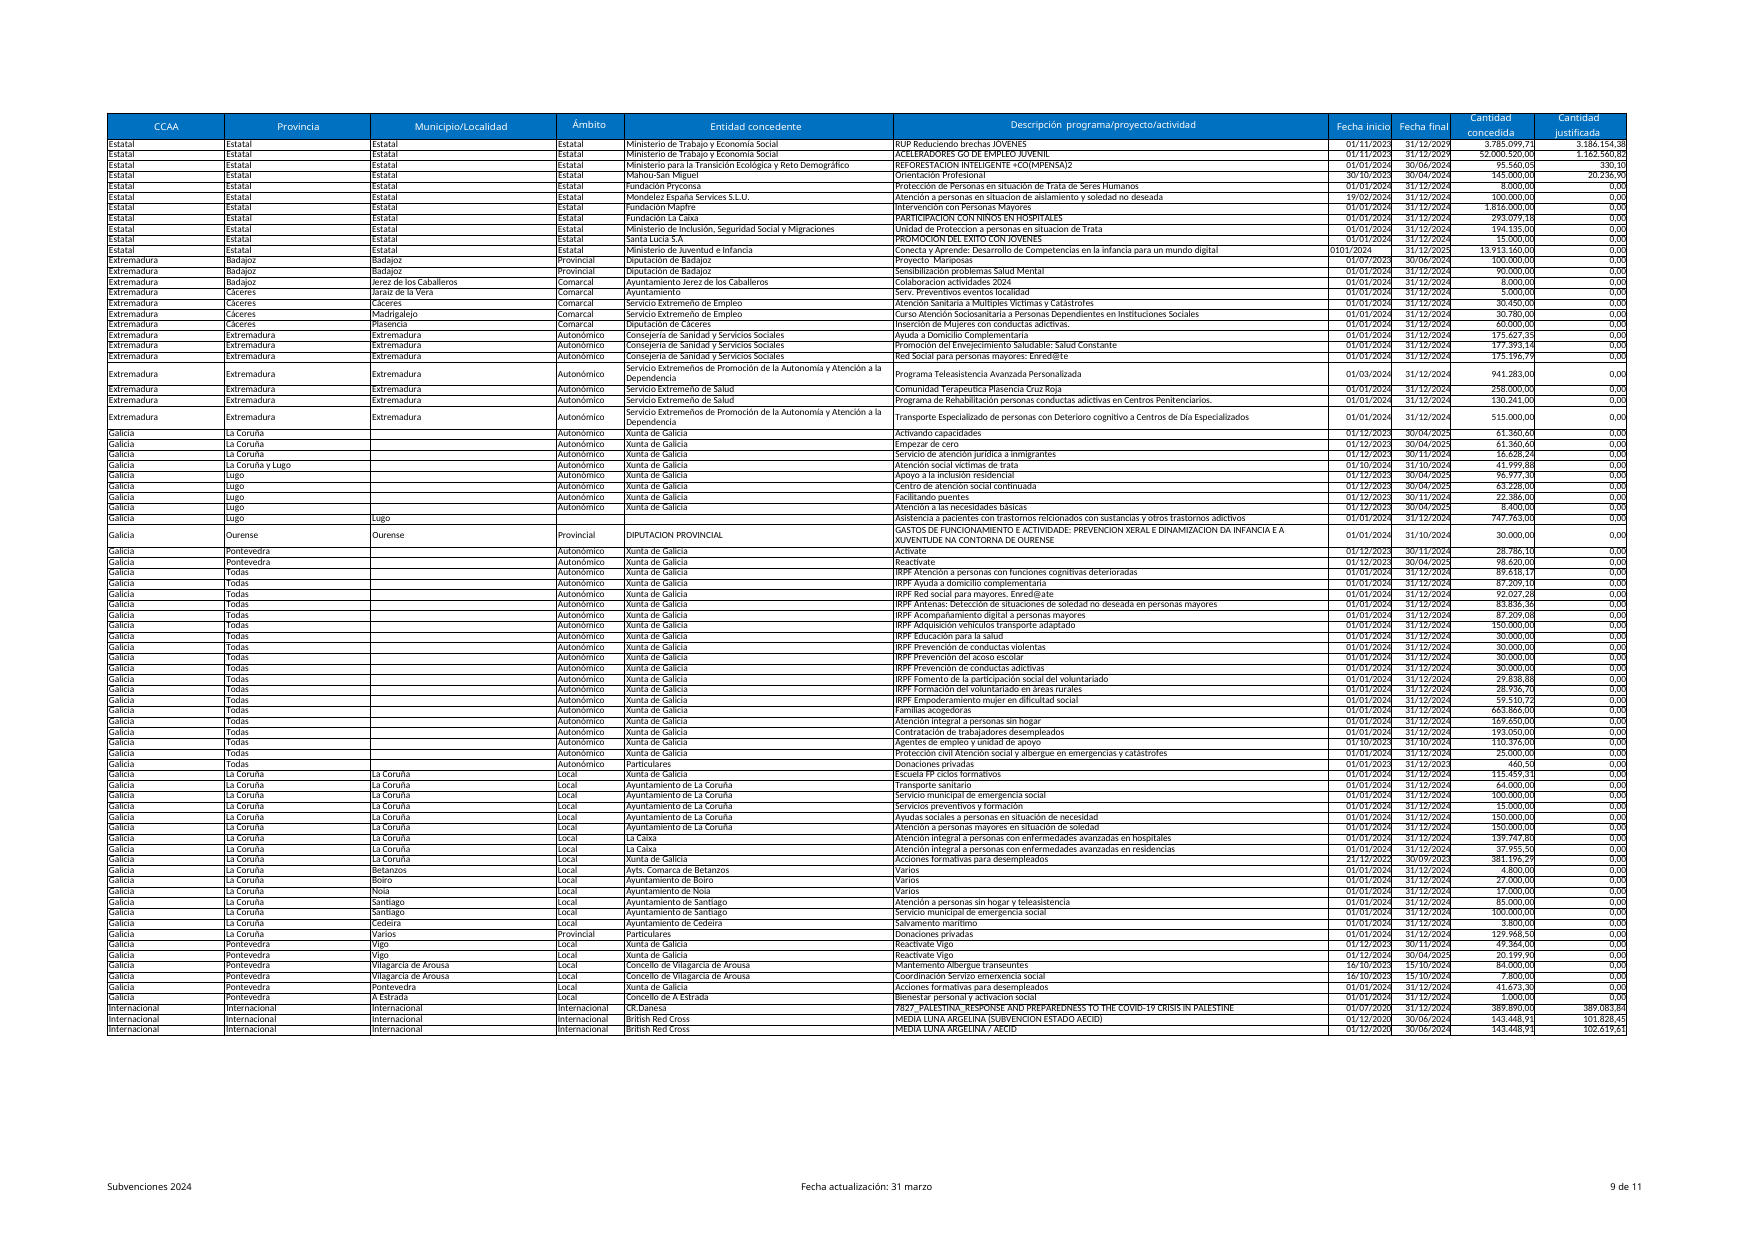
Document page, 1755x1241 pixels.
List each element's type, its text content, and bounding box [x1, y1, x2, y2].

table_cell Serv. Preventivos eventos localidad [894, 289, 1328, 298]
table_cell Estatal [225, 193, 370, 203]
table_cell 01/01/2024 [1329, 835, 1391, 844]
table_cell Internacional [371, 1005, 556, 1014]
table_cell Cáceres [225, 300, 370, 309]
table_cell Todas [225, 580, 370, 589]
table_cell 31/12/2024 [1392, 268, 1450, 277]
table_cell Local [557, 803, 624, 812]
table_cell Badajoz [371, 257, 556, 267]
table_cell Fundación Mapfre [625, 204, 893, 213]
table_cell 16/10/2023 [1329, 962, 1391, 972]
table_cell Provincial [557, 525, 624, 547]
table_cell 115.459,31 [1451, 771, 1534, 780]
table_cell Autonómico [557, 675, 624, 685]
table_cell Extremadura [108, 363, 224, 385]
table_cell 20.199,90 [1451, 951, 1534, 961]
table_cell Todas [225, 686, 370, 695]
table_cell Local [557, 835, 624, 844]
table_cell [557, 515, 624, 524]
table_header Entidad concedente [625, 114, 893, 139]
table_cell Galicia [108, 760, 224, 770]
table_cell Xunta de Galicia [625, 590, 893, 600]
table_cell 01/01/2024 [1329, 633, 1391, 642]
table_cell 15/10/2024 [1392, 973, 1450, 982]
table_cell Autonómico [557, 728, 624, 738]
table_cell Estatal [108, 246, 224, 256]
table_cell 30/06/2024 [1392, 1015, 1450, 1025]
table_cell 31/12/2024 [1392, 204, 1450, 213]
table_cell [371, 493, 556, 503]
table_cell Todas [225, 654, 370, 663]
table_cell 30.000,00 [1451, 665, 1534, 674]
table_cell 01/12/2023 [1329, 504, 1391, 513]
table_cell 389.083,84 [1535, 1005, 1626, 1014]
table_cell 7827_PALESTINA_RESPONSE AND PREPAREDNESS TO THE COVID-19 CRISIS IN PALESTINE [894, 1005, 1328, 1014]
table_cell 143.448,91 [1451, 1015, 1534, 1025]
table_cell Galicia [108, 898, 224, 908]
table_cell 31/12/2024 [1392, 665, 1450, 674]
table_cell Provincial [557, 257, 624, 267]
table_cell Todas [225, 665, 370, 674]
table_cell Galicia [108, 781, 224, 791]
table_cell 31/12/2024 [1392, 771, 1450, 780]
table_cell Extremadura [225, 363, 370, 385]
table_cell Xunta de Galicia [625, 601, 893, 610]
table_cell Xunta de Galicia [625, 696, 893, 706]
table_cell IRPF Empoderamiento mujer en dificultad social [894, 696, 1328, 706]
table_cell Estatal [557, 140, 624, 150]
table_cell 139.747,80 [1451, 835, 1534, 844]
table_cell 8.000,00 [1451, 278, 1534, 288]
table_cell Galicia [108, 686, 224, 695]
table_cell 01/01/2024 [1329, 866, 1391, 876]
table_cell La Coruña [225, 909, 370, 918]
table_cell 01/01/2024 [1329, 813, 1391, 823]
table_cell Xunta de Galicia [625, 622, 893, 632]
table_cell La Coruña [225, 856, 370, 865]
table_cell Extremadura [108, 353, 224, 362]
table_cell Todas [225, 675, 370, 685]
table_cell Atención a personas sin hogar y teleasistencia [894, 898, 1328, 908]
table_header Fecha final [1392, 114, 1450, 139]
table_cell 31/12/2024 [1392, 707, 1450, 717]
table_cell 30/11/2024 [1392, 493, 1450, 503]
table_cell Autonómico [557, 622, 624, 632]
table_cell Mondelez España Services S.L.U. [625, 193, 893, 203]
table_cell Galicia [108, 622, 224, 632]
table_cell 31/12/2024 [1392, 1005, 1450, 1014]
table_cell Ayuntamiento de La Coruña [625, 803, 893, 812]
table_cell Pontevedra [225, 548, 370, 557]
table_cell Comarcal [557, 300, 624, 309]
table_cell 29.838,88 [1451, 675, 1534, 685]
table_cell 31/12/2024 [1392, 643, 1450, 653]
table_cell 41.673,30 [1451, 983, 1534, 993]
table_cell Estatal [371, 140, 556, 150]
table_cell Local [557, 962, 624, 972]
table_cell Galicia [108, 696, 224, 706]
table_cell Ayuntamiento de Boiro [625, 877, 893, 887]
table_cell 0,00 [1535, 909, 1626, 918]
table_cell Autonómico [557, 548, 624, 557]
table_cell 31/10/2024 [1392, 525, 1450, 547]
table_cell [371, 718, 556, 727]
table_cell Cáceres [371, 300, 556, 309]
table_cell 01/12/2020 [1329, 1015, 1391, 1025]
table_cell 0,00 [1535, 866, 1626, 876]
table_cell Galicia [108, 515, 224, 524]
table_cell 31/12/2024 [1392, 278, 1450, 288]
table_cell 0,00 [1535, 973, 1626, 982]
table_cell Estatal [225, 215, 370, 224]
table_cell 31/12/2024 [1392, 225, 1450, 235]
table_cell 0,00 [1535, 204, 1626, 213]
table_cell 460,50 [1451, 760, 1534, 770]
table_cell Badajoz [225, 278, 370, 288]
table_cell 84.000,00 [1451, 962, 1534, 972]
table_cell Estatal [108, 215, 224, 224]
table_cell Autonómico [557, 569, 624, 578]
table_cell Galicia [108, 888, 224, 897]
table_cell 3.800,00 [1451, 920, 1534, 929]
table_cell 20.236,90 [1535, 172, 1626, 182]
table_cell 01/01/2024 [1329, 792, 1391, 802]
table_cell 0,00 [1535, 930, 1626, 940]
table_cell Internacional [108, 1026, 224, 1035]
table_cell 61.360,60 [1451, 430, 1534, 439]
table_cell 293.079,18 [1451, 215, 1534, 224]
table_cell 0,00 [1535, 941, 1626, 950]
table_cell Servicio Extremeño de Salud [625, 396, 893, 406]
table_cell Badajoz [371, 268, 556, 277]
table_cell Ourense [225, 525, 370, 547]
table_cell 30/06/2024 [1392, 1026, 1450, 1035]
table_cell 01/01/2024 [1329, 718, 1391, 727]
table_cell Coordinación Servizo emerxencia social [894, 973, 1328, 982]
table_cell 31/12/2024 [1392, 601, 1450, 610]
table_cell 31/12/2025 [1392, 246, 1450, 256]
table_cell 01/01/2024 [1329, 909, 1391, 918]
table_cell 31/12/2024 [1392, 331, 1450, 341]
table_cell 0,00 [1535, 548, 1626, 557]
table_cell 0,00 [1535, 440, 1626, 450]
table_cell 0,00 [1535, 300, 1626, 309]
table_cell Ayuntamiento [625, 289, 893, 298]
table_cell 0,00 [1535, 983, 1626, 993]
table_cell 31/12/2024 [1392, 386, 1450, 395]
table_cell 31/12/2024 [1392, 866, 1450, 876]
table_cell Jerez de los Caballeros [371, 278, 556, 288]
table_cell British Red Cross [625, 1015, 893, 1025]
table_cell Estatal [557, 161, 624, 171]
table_cell Todas [225, 611, 370, 621]
table_cell Agentes de empleo y unidad de apoyo [894, 739, 1328, 748]
table_cell RUP Reduciendo brechas JÓVENES [894, 140, 1328, 150]
table_cell 30/04/2025 [1392, 951, 1450, 961]
table_cell Galicia [108, 941, 224, 950]
table_cell [371, 622, 556, 632]
table_cell Transporte sanitario [894, 781, 1328, 791]
table_cell Xunta de Galicia [625, 643, 893, 653]
table_cell 100.000,00 [1451, 909, 1534, 918]
table_cell Galicia [108, 569, 224, 578]
table_cell 13.913.160,00 [1451, 246, 1534, 256]
table_cell Pontevedra [225, 558, 370, 568]
table_cell Comunidad Terapeutica Plasencia Cruz Roja [894, 386, 1328, 395]
table_cell Estatal [371, 183, 556, 192]
table_cell 0,00 [1535, 835, 1626, 844]
table_cell Estatal [108, 151, 224, 160]
table_cell Xunta de Galicia [625, 856, 893, 865]
table_cell Autonómico [557, 750, 624, 759]
table_cell [371, 750, 556, 759]
table_cell 0,00 [1535, 792, 1626, 802]
table_cell 01/01/2024 [1329, 215, 1391, 224]
table_cell 01/01/2024 [1329, 888, 1391, 897]
table_cell Xunta de Galicia [625, 675, 893, 685]
table_cell 64.000,00 [1451, 781, 1534, 791]
table_cell IRPF Antenas: Detección de situaciones de soledad no deseada en personas mayores [894, 601, 1328, 610]
table_cell 0,00 [1535, 707, 1626, 717]
table_cell Extremadura [108, 300, 224, 309]
table_cell Galicia [108, 590, 224, 600]
table_cell Xunta de Galicia [625, 472, 893, 482]
table_cell Extremadura [371, 331, 556, 341]
table_cell IRPF Fomento de la participación social del voluntariado [894, 675, 1328, 685]
table_cell Apoyo a la inclusión residencial [894, 472, 1328, 482]
table_cell 145.000,00 [1451, 172, 1534, 182]
table_cell [371, 483, 556, 492]
table_cell Servicio municipal de emergencia social [894, 792, 1328, 802]
table_cell Donaciones privadas [894, 930, 1328, 940]
table_cell 31/12/2024 [1392, 909, 1450, 918]
table_cell Estatal [371, 161, 556, 171]
table_cell 31/12/2024 [1392, 994, 1450, 1003]
table_cell Galicia [108, 493, 224, 503]
table_cell Transporte Especializado de personas con Deterioro cognitivo a Centros de Día Especializados [894, 407, 1328, 428]
table_cell Estatal [225, 140, 370, 150]
table_cell Protección de Personas en situación de Trata de Seres Humanos [894, 183, 1328, 192]
table_cell 0,00 [1535, 622, 1626, 632]
table_cell 01/01/2024 [1329, 236, 1391, 245]
table_cell 0,00 [1535, 353, 1626, 362]
table_cell Lugo [225, 483, 370, 492]
table_cell 101.828,45 [1535, 1015, 1626, 1025]
table_cell 01/01/2024 [1329, 225, 1391, 235]
table_cell Servicio de atención jurídica a inmigrantes [894, 451, 1328, 460]
table_cell Estatal [108, 140, 224, 150]
table_cell 01/01/2024 [1329, 994, 1391, 1003]
table_cell 175.627,35 [1451, 331, 1534, 341]
table_cell 0,00 [1535, 962, 1626, 972]
table_cell 01/07/2023 [1329, 257, 1391, 267]
table_cell 0,00 [1535, 877, 1626, 887]
table_cell 25.000,00 [1451, 750, 1534, 759]
table_cell 0,00 [1535, 321, 1626, 330]
table_cell 31/12/2024 [1392, 310, 1450, 320]
table_cell DIPUTACION PROVINCIAL [625, 525, 893, 547]
table_cell 30/11/2024 [1392, 451, 1450, 460]
table_cell La Coruña [225, 824, 370, 833]
table_cell Estatal [225, 225, 370, 235]
table_cell Servicio Extremeño de Empleo [625, 300, 893, 309]
table_cell A Estrada [371, 994, 556, 1003]
table_cell [371, 504, 556, 513]
table_cell 0,00 [1535, 289, 1626, 298]
table_cell La Coruña [225, 920, 370, 929]
table_cell 01/12/2023 [1329, 440, 1391, 450]
table_cell 01/01/2024 [1329, 353, 1391, 362]
table_cell Pontevedra [225, 951, 370, 961]
table_cell Todas [225, 750, 370, 759]
table_cell 01/10/2024 [1329, 461, 1391, 471]
table_cell 0,00 [1535, 580, 1626, 589]
table_cell 0,00 [1535, 718, 1626, 727]
table_cell 0,00 [1535, 407, 1626, 428]
table_cell Vigo [371, 941, 556, 950]
table_cell 0,00 [1535, 225, 1626, 235]
table_cell 31/12/2024 [1392, 750, 1450, 759]
table_cell Galicia [108, 803, 224, 812]
table_cell Internacional [108, 1005, 224, 1014]
table_cell Cáceres [225, 321, 370, 330]
table_cell 01/12/2023 [1329, 941, 1391, 950]
table_cell 31/12/2024 [1392, 920, 1450, 929]
table_cell 21/12/2022 [1329, 856, 1391, 865]
table_cell 7.800,00 [1451, 973, 1534, 982]
table_cell [371, 675, 556, 685]
table_cell Acciones formativas para desempleados [894, 856, 1328, 865]
table_cell 0,00 [1535, 654, 1626, 663]
table_cell 30/04/2025 [1392, 440, 1450, 450]
table_cell 0,00 [1535, 813, 1626, 823]
table_cell 31/12/2024 [1392, 193, 1450, 203]
table_cell 01/12/2023 [1329, 558, 1391, 568]
table_cell Autonómico [557, 590, 624, 600]
table_cell 01/01/2024 [1329, 920, 1391, 929]
table_cell 31/12/2024 [1392, 407, 1450, 428]
table_cell 37.955,50 [1451, 845, 1534, 855]
table_cell Estatal [557, 236, 624, 245]
table_cell 61.360,60 [1451, 440, 1534, 450]
table_cell Ayuntamiento de La Coruña [625, 824, 893, 833]
table_cell 01/01/2024 [1329, 930, 1391, 940]
table_cell 0,00 [1535, 781, 1626, 791]
table_cell Lugo [225, 472, 370, 482]
table_cell [371, 686, 556, 695]
table_cell 31/12/2024 [1392, 363, 1450, 385]
table_cell Comarcal [557, 310, 624, 320]
table_cell 110.376,00 [1451, 739, 1534, 748]
table_cell Varios [894, 877, 1328, 887]
table_cell Extremadura [225, 396, 370, 406]
table_cell 0,00 [1535, 483, 1626, 492]
table_cell 01/01/2024 [1329, 643, 1391, 653]
table_cell La Coruña [371, 792, 556, 802]
table_cell 01/01/2024 [1329, 675, 1391, 685]
table_cell Cáceres [225, 310, 370, 320]
table_cell 31/12/2023 [1392, 760, 1450, 770]
table_cell La Caixa [625, 835, 893, 844]
table_cell British Red Cross [625, 1026, 893, 1035]
table_cell Galicia [108, 962, 224, 972]
table_cell 01/01/2024 [1329, 611, 1391, 621]
table_cell Boiro [371, 877, 556, 887]
table_cell [371, 728, 556, 738]
table_cell Galicia [108, 930, 224, 940]
table_cell Conecta y Aprende: Desarrollo de Competencias en la infancia para un mundo digital [894, 246, 1328, 256]
table_cell Fundación La Caixa [625, 215, 893, 224]
table_cell 30/04/2025 [1392, 472, 1450, 482]
table_cell Actívate [894, 548, 1328, 557]
table_cell Local [557, 951, 624, 961]
table_cell La Coruña [225, 898, 370, 908]
table_cell Galicia [108, 951, 224, 961]
table_cell Programa Teleasistencia Avanzada Personalizada [894, 363, 1328, 385]
table_cell IRPF Prevención de conductas violentas [894, 643, 1328, 653]
table_cell 3.186.154,38 [1535, 140, 1626, 150]
table_cell IRPF Educación para la salud [894, 633, 1328, 642]
table_cell Provincial [557, 268, 624, 277]
table_cell Diputación de Badajoz [625, 257, 893, 267]
table_cell 01/11/2023 [1329, 140, 1391, 150]
table_cell La Coruña [225, 845, 370, 855]
table_cell Local [557, 920, 624, 929]
table_cell [371, 558, 556, 568]
table_cell Estatal [225, 172, 370, 182]
table_cell Ministerio de Trabajo y Economía Social [625, 151, 893, 160]
table_cell 01/01/2024 [1329, 601, 1391, 610]
table_cell Estatal [371, 151, 556, 160]
table_cell Xunta de Galicia [625, 611, 893, 621]
table_cell 169.650,00 [1451, 718, 1534, 727]
table_cell 01/01/2024 [1329, 803, 1391, 812]
table_cell Galicia [108, 909, 224, 918]
table_cell 0,00 [1535, 665, 1626, 674]
table_cell 31/12/2024 [1392, 622, 1450, 632]
table_cell 0,00 [1535, 888, 1626, 897]
table_cell Santa Lucía S.A [625, 236, 893, 245]
table_cell Extremadura [108, 268, 224, 277]
table_cell Contratación de trabajadores desempleados [894, 728, 1328, 738]
table_cell 150.000,00 [1451, 824, 1534, 833]
table_cell Atención social víctimas de trata [894, 461, 1328, 471]
table_cell 01/03/2024 [1329, 363, 1391, 385]
table_cell 31/12/2024 [1392, 803, 1450, 812]
table_cell Xunta de Galicia [625, 739, 893, 748]
table_cell 0,00 [1535, 472, 1626, 482]
table_cell 98.620,00 [1451, 558, 1534, 568]
table_cell Galicia [108, 771, 224, 780]
table_cell Pontevedra [371, 983, 556, 993]
table_cell Local [557, 898, 624, 908]
table_cell Extremadura [108, 278, 224, 288]
table_cell 60.000,00 [1451, 321, 1534, 330]
table_cell Autonómico [557, 686, 624, 695]
table_cell 30/10/2023 [1329, 172, 1391, 182]
table_cell 0,00 [1535, 643, 1626, 653]
table_cell Atención Sanitaria a Multiples Victimas y Catástrofes [894, 300, 1328, 309]
table_cell 0,00 [1535, 675, 1626, 685]
table_cell Autonómico [557, 665, 624, 674]
table_cell IRPF Atención a personas con funciones cognitivas deterioradas [894, 569, 1328, 578]
table_cell La Coruña [371, 771, 556, 780]
table_cell Badajoz [225, 257, 370, 267]
table_cell Autonómico [557, 472, 624, 482]
table_cell Lugo [225, 504, 370, 513]
table_cell Estatal [225, 183, 370, 192]
table_cell Xunta de Galicia [625, 707, 893, 717]
table_cell 30/11/2024 [1392, 941, 1450, 950]
table_cell Familias acogedoras [894, 707, 1328, 717]
table_cell Estatal [225, 151, 370, 160]
table_cell Todas [225, 569, 370, 578]
table_cell Galicia [108, 707, 224, 717]
table_cell Autonómico [557, 451, 624, 460]
table_cell 193.050,00 [1451, 728, 1534, 738]
table_cell 01/01/2024 [1329, 300, 1391, 309]
table_cell Xunta de Galicia [625, 580, 893, 589]
table_cell Extremadura [371, 342, 556, 352]
table_cell Ayuntamiento de Cedeira [625, 920, 893, 929]
table_cell 0,00 [1535, 803, 1626, 812]
table_cell Autonómico [557, 504, 624, 513]
table_cell Extremadura [371, 353, 556, 362]
table_cell 49.364,00 [1451, 941, 1534, 950]
table_cell Autonómico [557, 611, 624, 621]
table_cell 0,00 [1535, 750, 1626, 759]
table_cell Pontevedra [225, 973, 370, 982]
table_cell Galicia [108, 792, 224, 802]
table_cell Lugo [371, 515, 556, 524]
table_cell Estatal [108, 183, 224, 192]
table_cell 330,10 [1535, 161, 1626, 171]
table_cell 389.890,00 [1451, 1005, 1534, 1014]
table_cell 01/01/2024 [1329, 877, 1391, 887]
table_cell Extremadura [108, 407, 224, 428]
table_cell Vigo [371, 951, 556, 961]
table_cell Internacional [557, 1015, 624, 1025]
table_cell Galicia [108, 654, 224, 663]
table_cell 0,00 [1535, 739, 1626, 748]
table_cell Todas [225, 643, 370, 653]
table_cell Extremadura [108, 310, 224, 320]
table_cell Autonómico [557, 461, 624, 471]
table_cell Xunta de Galicia [625, 440, 893, 450]
table_cell Madrigalejo [371, 310, 556, 320]
table_cell 0,00 [1535, 461, 1626, 471]
table_cell 01/01/2024 [1329, 824, 1391, 833]
table_cell 0,00 [1535, 183, 1626, 192]
table_cell Varios [371, 930, 556, 940]
table_cell 87.209,10 [1451, 580, 1534, 589]
table_cell 01/01/2024 [1329, 268, 1391, 277]
table_cell 95.560,05 [1451, 161, 1534, 171]
table_cell 01/01/2024 [1329, 525, 1391, 547]
table_cell Estatal [108, 193, 224, 203]
table_cell 3.785.099,71 [1451, 140, 1534, 150]
table_cell Autonómico [557, 331, 624, 341]
table_cell Galicia [108, 920, 224, 929]
table_cell Varios [894, 888, 1328, 897]
table_cell Autonómico [557, 580, 624, 589]
table_cell 30/04/2025 [1392, 483, 1450, 492]
table_cell Local [557, 909, 624, 918]
table_cell Galicia [108, 580, 224, 589]
table_cell 0,00 [1535, 246, 1626, 256]
table_cell Betanzos [371, 866, 556, 876]
table_cell Extremadura [108, 289, 224, 298]
table_cell Consejería de Sanidad y Servicios Sociales [625, 353, 893, 362]
table_cell Plasencia [371, 321, 556, 330]
table_cell Servicio Extremeño de Salud [625, 386, 893, 395]
table_cell Local [557, 813, 624, 823]
table_cell Xunta de Galicia [625, 771, 893, 780]
table_cell Extremadura [108, 386, 224, 395]
table_cell Autonómico [557, 363, 624, 385]
table_cell Local [557, 771, 624, 780]
table_cell Local [557, 973, 624, 982]
table_cell Colaboracion actividades 2024 [894, 278, 1328, 288]
table_cell 16.628,24 [1451, 451, 1534, 460]
table_cell Atención a las necesidades básicas [894, 504, 1328, 513]
table_cell 59.510,72 [1451, 696, 1534, 706]
table_cell Xunta de Galicia [625, 451, 893, 460]
table_cell La Coruña [225, 451, 370, 460]
table_cell La Coruña [371, 813, 556, 823]
table_cell Internacional [225, 1026, 370, 1035]
table_cell Galicia [108, 728, 224, 738]
table_cell Galicia [108, 973, 224, 982]
table_cell Local [557, 877, 624, 887]
table_cell 0,00 [1535, 515, 1626, 524]
table_cell 31/12/2024 [1392, 580, 1450, 589]
table_cell Comarcal [557, 278, 624, 288]
table_cell La Caixa [625, 845, 893, 855]
table_cell Ayuntamiento de Santiago [625, 909, 893, 918]
table_cell Extremadura [371, 407, 556, 428]
table_cell 0,00 [1535, 920, 1626, 929]
table_cell Todas [225, 760, 370, 770]
table_cell MEDIA LUNA ARGELINA / AECID [894, 1026, 1328, 1035]
table_cell Internacional [108, 1015, 224, 1025]
table_cell Autonómico [557, 760, 624, 770]
table_cell 01/01/2024 [1329, 654, 1391, 663]
table_cell 31/12/2024 [1392, 611, 1450, 621]
table_cell Internacional [371, 1015, 556, 1025]
table_cell Galicia [108, 483, 224, 492]
table_cell 8.000,00 [1451, 183, 1534, 192]
table_cell Orientación Profesional [894, 172, 1328, 182]
table_cell REFORESTACION INTELIGENTE +CO(MPENSA)2 [894, 161, 1328, 171]
table_cell [371, 665, 556, 674]
table_cell 30.450,00 [1451, 300, 1534, 309]
table_cell 30.000,00 [1451, 654, 1534, 663]
table_cell Local [557, 856, 624, 865]
table_cell 01/01/2024 [1329, 686, 1391, 695]
table_cell Salvamento marítimo [894, 920, 1328, 929]
table_cell 31/12/2024 [1392, 813, 1450, 823]
table_cell [371, 461, 556, 471]
table_cell Xunta de Galicia [625, 461, 893, 471]
table_cell 31/12/2024 [1392, 321, 1450, 330]
table_cell Noia [371, 888, 556, 897]
table_cell Galicia [108, 430, 224, 439]
table_cell Local [557, 792, 624, 802]
table_cell Estatal [371, 172, 556, 182]
table_cell Internacional [225, 1015, 370, 1025]
table_cell Protección civil Atención social y albergue en emergencias y catástrofes [894, 750, 1328, 759]
table_cell Xunta de Galicia [625, 728, 893, 738]
table_cell Local [557, 824, 624, 833]
table_cell Ayuntamiento de Noia [625, 888, 893, 897]
table_cell Reactívate [894, 558, 1328, 568]
table_cell 01/01/2024 [1329, 310, 1391, 320]
table_cell Galicia [108, 451, 224, 460]
table_cell Internacional [371, 1026, 556, 1035]
table_cell Proyecto Mariposas [894, 257, 1328, 267]
table_cell Ayuntamiento de Santiago [625, 898, 893, 908]
table_cell Galicia [108, 750, 224, 759]
table_cell Extremadura [225, 353, 370, 362]
table_cell IRPF Acompañamiento digital a personas mayores [894, 611, 1328, 621]
table_cell 52.000.520,00 [1451, 151, 1534, 160]
table_cell Servicio Extremeño de Empleo [625, 310, 893, 320]
table_cell 31/10/2024 [1392, 739, 1450, 748]
table_cell 129.968,50 [1451, 930, 1534, 940]
table_cell La Coruña [371, 824, 556, 833]
table_cell Autonómico [557, 707, 624, 717]
table_cell Badajoz [225, 268, 370, 277]
table_cell 0,00 [1535, 451, 1626, 460]
table_cell 92.027,28 [1451, 590, 1534, 600]
table_cell Acciones formativas para desempleados [894, 983, 1328, 993]
table_cell 100.000,00 [1451, 193, 1534, 203]
table_cell Estatal [225, 161, 370, 171]
table_cell Pontevedra [225, 962, 370, 972]
table_cell La Coruña [225, 781, 370, 791]
table_cell Internacional [557, 1005, 624, 1014]
table_cell 31/12/2024 [1392, 696, 1450, 706]
table_cell 96.977,30 [1451, 472, 1534, 482]
table_cell IRPF Ayuda a domicilio complementaria [894, 580, 1328, 589]
table_cell 31/12/2024 [1392, 353, 1450, 362]
table_cell 0,00 [1535, 236, 1626, 245]
table_cell Galicia [108, 504, 224, 513]
table_header CCAA [108, 114, 224, 139]
table_cell 01/01/2024 [1329, 580, 1391, 589]
table_cell Galicia [108, 675, 224, 685]
table_cell Servicio Extremeños de Promoción de la Autonomía y Atención a la Dependencia [625, 407, 893, 428]
table_cell La Coruña [225, 888, 370, 897]
table_cell Estatal [557, 246, 624, 256]
table_cell Atención a personas mayores en situación de soledad [894, 824, 1328, 833]
table_cell Lugo [225, 493, 370, 503]
table_cell Curso Atención Sociosanitaria a Personas Dependientes en Instituciones Sociales [894, 310, 1328, 320]
table_cell Extremadura [371, 363, 556, 385]
table_cell Escuela FP ciclos formativos [894, 771, 1328, 780]
table_cell Estatal [108, 204, 224, 213]
table_cell 0,00 [1535, 611, 1626, 621]
table_cell Estatal [557, 215, 624, 224]
table_cell Autonómico [557, 558, 624, 568]
table_cell Reactívate Vigo [894, 941, 1328, 950]
table_header Ámbito [557, 114, 624, 139]
table_cell 0,00 [1535, 686, 1626, 695]
table_cell 0,00 [1535, 994, 1626, 1003]
table_cell Local [557, 983, 624, 993]
table_cell 01/01/2024 [1329, 898, 1391, 908]
table_cell Todas [225, 696, 370, 706]
table_cell Galicia [108, 866, 224, 876]
table_cell Xunta de Galicia [625, 665, 893, 674]
table_cell 01/01/2024 [1329, 321, 1391, 330]
table_cell Facilitando puentes [894, 493, 1328, 503]
table_cell [371, 601, 556, 610]
table_cell Estatal [557, 151, 624, 160]
table_cell ACELERADORES GO DE EMPLEO JUVENIL [894, 151, 1328, 160]
table_cell Ayuntamiento de La Coruña [625, 813, 893, 823]
table_cell 01/01/2024 [1329, 696, 1391, 706]
table_cell 0,00 [1535, 268, 1626, 277]
table_cell 01/01/2024 [1329, 289, 1391, 298]
table_cell Todas [225, 707, 370, 717]
table_cell 01/01/2024 [1329, 983, 1391, 993]
table_cell 01/01/2024 [1329, 707, 1391, 717]
table_cell Varios [894, 866, 1328, 876]
table_cell 30/04/2025 [1392, 504, 1450, 513]
table_cell Galicia [108, 813, 224, 823]
table_cell Autonómico [557, 440, 624, 450]
table_cell [371, 611, 556, 621]
table_cell [371, 580, 556, 589]
table_cell Extremadura [225, 342, 370, 352]
table_cell 31/12/2024 [1392, 289, 1450, 298]
table_cell Galicia [108, 643, 224, 653]
table_cell Ayuda a Domicilio Complementaria [894, 331, 1328, 341]
table_cell Consejería de Sanidad y Servicios Sociales [625, 331, 893, 341]
table_cell Servicio Extremeños de Promoción de la Autonomía y Atención a la Dependencia [625, 363, 893, 385]
table_cell 150.000,00 [1451, 622, 1534, 632]
table_cell 381.196,29 [1451, 856, 1534, 865]
table_cell GASTOS DE FUNCIONAMIENTO E ACTIVIDADE: PREVENCION XERAL E DINAMIZACION DA INFANCIA E A XUVENTUDE NA CONTORNA DE OURENSE [894, 525, 1328, 547]
table_cell 30.780,00 [1451, 310, 1534, 320]
table_cell Activando capacidades [894, 430, 1328, 439]
table_cell 30.000,00 [1451, 525, 1534, 547]
table_cell [371, 548, 556, 557]
table_cell 8.400,00 [1451, 504, 1534, 513]
table_cell IRPF Adquisición vehículos transporte adaptado [894, 622, 1328, 632]
table_cell Santiago [371, 898, 556, 908]
table_cell CR.Danesa [625, 1005, 893, 1014]
table_cell Asistencia a pacientes con trastornos relcionados con sustancias y otros trastornos adictivos [894, 515, 1328, 524]
table_cell 0,00 [1535, 590, 1626, 600]
table_cell Mahou-San Miguel [625, 172, 893, 182]
table_cell Donaciones privadas [894, 760, 1328, 770]
table_cell 01/01/2024 [1329, 728, 1391, 738]
table_cell Galicia [108, 845, 224, 855]
table_cell 0,00 [1535, 363, 1626, 385]
table_cell IRPF Prevención de conductas adictivas [894, 665, 1328, 674]
table_cell Diputación de Badajoz [625, 268, 893, 277]
table_cell Ministerio de Juventud e Infancia [625, 246, 893, 256]
table_cell Autonómico [557, 601, 624, 610]
table_cell Estatal [371, 193, 556, 203]
table_header Descripción programa/proyecto/actividad [894, 114, 1328, 139]
table_cell [371, 739, 556, 748]
table_cell Vilagarcía de Arousa [371, 973, 556, 982]
table_cell 01/01/2024 [1329, 183, 1391, 192]
table_cell Autonómico [557, 407, 624, 428]
table_cell Inserción de Mujeres con conductas adictivas. [894, 321, 1328, 330]
table_cell 01/12/2020 [1329, 1026, 1391, 1035]
table_cell [371, 707, 556, 717]
table_cell MEDIA LUNA ARGELINA (SUBVENCION ESTADO AECID) [894, 1015, 1328, 1025]
table_cell Todas [225, 622, 370, 632]
table_cell Servicio municipal de emergencia social [894, 909, 1328, 918]
table_cell 01/12/2023 [1329, 451, 1391, 460]
table_cell La Coruña [225, 803, 370, 812]
table_cell Xunta de Galicia [625, 750, 893, 759]
table_cell Pontevedra [225, 994, 370, 1003]
table_cell Todas [225, 590, 370, 600]
table_cell 663.866,00 [1451, 707, 1534, 717]
table_header Municipio/Localidad [371, 114, 556, 139]
table_cell 0,00 [1535, 760, 1626, 770]
table_cell Ayts. Comarca de Betanzos [625, 866, 893, 876]
table_cell Xunta de Galicia [625, 504, 893, 513]
table_cell Unidad de Proteccion a personas en situacion de Trata [894, 225, 1328, 235]
table_cell 0,00 [1535, 951, 1626, 961]
table_cell 0,00 [1535, 601, 1626, 610]
table_header Fecha inicio [1329, 114, 1391, 139]
table_cell 1.162.560,82 [1535, 151, 1626, 160]
table_cell Autonómico [557, 654, 624, 663]
table_cell Cedeira [371, 920, 556, 929]
table_cell Todas [225, 601, 370, 610]
table_cell 0,00 [1535, 396, 1626, 406]
table_cell Intervención con Personas Mayores [894, 204, 1328, 213]
table_cell 177.393,14 [1451, 342, 1534, 352]
table_cell Extremadura [371, 386, 556, 395]
table_cell 30/06/2024 [1392, 161, 1450, 171]
table_cell Vilagarcía de Arousa [371, 962, 556, 972]
table_cell La Coruña y Lugo [225, 461, 370, 471]
table_cell Diputación de Cáceres [625, 321, 893, 330]
table_cell [371, 430, 556, 439]
table_cell Xunta de Galicia [625, 951, 893, 961]
table_cell Galicia [108, 461, 224, 471]
table_cell Particulares [625, 930, 893, 940]
table_cell La Coruña [225, 877, 370, 887]
table_cell Xunta de Galicia [625, 483, 893, 492]
table_cell Galicia [108, 525, 224, 547]
table_cell 87.209,08 [1451, 611, 1534, 621]
table_cell Mantemento Albergue transeuntes [894, 962, 1328, 972]
table_cell 01/01/2024 [1329, 515, 1391, 524]
table_cell 17.000,00 [1451, 888, 1534, 897]
table_header Cantidad justificada [1535, 114, 1626, 139]
table_cell Ayuntamiento de La Coruña [625, 781, 893, 791]
table_cell 31/12/2024 [1392, 215, 1450, 224]
table_cell Todas [225, 728, 370, 738]
table_cell 0,00 [1535, 430, 1626, 439]
table_cell 0,00 [1535, 569, 1626, 578]
table_cell 30/11/2024 [1392, 548, 1450, 557]
table_cell La Coruña [371, 856, 556, 865]
table_cell IRPF Red social para mayores. Enred@ate [894, 590, 1328, 600]
table_cell Xunta de Galicia [625, 493, 893, 503]
table_cell 31/12/2029 [1392, 151, 1450, 160]
table_cell 16/10/2023 [1329, 973, 1391, 982]
table_cell 0,00 [1535, 633, 1626, 642]
table_cell 01/12/2023 [1329, 430, 1391, 439]
table_cell [371, 654, 556, 663]
table_cell 01/01/2024 [1329, 845, 1391, 855]
table_cell Xunta de Galicia [625, 686, 893, 695]
table_cell Atención a personas en situacion de aislamiento y soledad no deseada [894, 193, 1328, 203]
table_cell Estatal [108, 236, 224, 245]
table_cell IRPF Prevención del acoso escolar [894, 654, 1328, 663]
table_cell 41.999,88 [1451, 461, 1534, 471]
table_cell Estatal [225, 246, 370, 256]
table_cell Autonómico [557, 353, 624, 362]
table_cell 4.800,00 [1451, 866, 1534, 876]
table_cell Todas [225, 739, 370, 748]
table_cell Autonómico [557, 396, 624, 406]
table_cell Red Social para personas mayores: Enred@te [894, 353, 1328, 362]
table_cell Sensibilización problemas Salud Mental [894, 268, 1328, 277]
table_cell Ayuntamiento Jerez de los Caballeros [625, 278, 893, 288]
table_cell Autonómico [557, 386, 624, 395]
table_cell La Coruña [225, 771, 370, 780]
table_cell Xunta de Galicia [625, 983, 893, 993]
table_cell [371, 696, 556, 706]
table_cell Centro de atención social continuada [894, 483, 1328, 492]
table_cell Comarcal [557, 321, 624, 330]
table_cell Estatal [371, 225, 556, 235]
table_cell 31/12/2024 [1392, 930, 1450, 940]
table_cell Extremadura [108, 321, 224, 330]
table_cell 31/12/2024 [1392, 824, 1450, 833]
table_cell 30/04/2024 [1392, 172, 1450, 182]
table_cell Empezar de cero [894, 440, 1328, 450]
table_cell 19/02/2024 [1329, 193, 1391, 203]
table_cell 150.000,00 [1451, 813, 1534, 823]
table_cell 01/01/2024 [1329, 386, 1391, 395]
table_cell 01/01/2024 [1329, 342, 1391, 352]
table_cell Galicia [108, 994, 224, 1003]
table_cell 102.619,61 [1535, 1026, 1626, 1035]
table_cell 90.000,00 [1451, 268, 1534, 277]
table_header Provincia [225, 114, 370, 139]
table_cell Internacional [225, 1005, 370, 1014]
table_cell 0,00 [1535, 771, 1626, 780]
table_cell Pontevedra [225, 941, 370, 950]
table_cell 0,00 [1535, 193, 1626, 203]
table_cell IRPF Formación del voluntariado en áreas rurales [894, 686, 1328, 695]
table_cell Local [557, 941, 624, 950]
table_cell [371, 633, 556, 642]
table_cell Extremadura [225, 407, 370, 428]
table_cell Lugo [225, 515, 370, 524]
table_cell 01/11/2023 [1329, 151, 1391, 160]
table_cell 15/10/2024 [1392, 962, 1450, 972]
table_cell 01/12/2023 [1329, 472, 1391, 482]
table_cell 0,00 [1535, 386, 1626, 395]
table_cell Galicia [108, 440, 224, 450]
table_cell 0,00 [1535, 845, 1626, 855]
table_cell 01/01/2024 [1329, 781, 1391, 791]
table_cell 30/04/2025 [1392, 430, 1450, 439]
table_cell 0,00 [1535, 215, 1626, 224]
table_cell Galicia [108, 601, 224, 610]
table_cell 1.000,00 [1451, 994, 1534, 1003]
table_cell Galicia [108, 472, 224, 482]
table_cell 31/12/2024 [1392, 835, 1450, 844]
table_cell 0,00 [1535, 696, 1626, 706]
table_cell 01/01/2024 [1329, 771, 1391, 780]
table_cell 5.000,00 [1451, 289, 1534, 298]
table_cell Estatal [557, 183, 624, 192]
table_cell Galicia [108, 856, 224, 865]
table_cell 31/10/2024 [1392, 461, 1450, 471]
table_cell Xunta de Galicia [625, 941, 893, 950]
table_cell 1.816.000,00 [1451, 204, 1534, 213]
table_cell 31/12/2024 [1392, 654, 1450, 663]
table_cell 0,00 [1535, 278, 1626, 288]
table_cell Xunta de Galicia [625, 430, 893, 439]
table_cell [371, 590, 556, 600]
table_cell 30/06/2024 [1392, 257, 1450, 267]
table_cell 01/10/2023 [1329, 739, 1391, 748]
table_cell Todas [225, 633, 370, 642]
table_cell Promoción del Envejecimiento Saludable: Salud Constante [894, 342, 1328, 352]
table_cell 31/12/2024 [1392, 342, 1450, 352]
table_cell Autonómico [557, 493, 624, 503]
table_cell 27.000,00 [1451, 877, 1534, 887]
table_cell 31/12/2029 [1392, 140, 1450, 150]
table_cell Atención integral a personas con enfermedades avanzadas en hospitales [894, 835, 1328, 844]
table_cell 0,00 [1535, 525, 1626, 547]
table_cell 0,00 [1535, 558, 1626, 568]
table_cell Galicia [108, 558, 224, 568]
table_cell 01/01/2024 [1329, 750, 1391, 759]
table_cell Autonómico [557, 483, 624, 492]
table_cell Ayuntamiento de La Coruña [625, 792, 893, 802]
table_cell 0,00 [1535, 824, 1626, 833]
table_cell Local [557, 994, 624, 1003]
table_cell 01/01/2024 [1329, 161, 1391, 171]
table_cell Extremadura [108, 331, 224, 341]
table_cell 01/07/2020 [1329, 1005, 1391, 1014]
table_cell 0,00 [1535, 898, 1626, 908]
table_cell La Coruña [371, 803, 556, 812]
table_cell 01/01/2024 [1329, 590, 1391, 600]
table_cell 01/01/2024 [1329, 331, 1391, 341]
table_cell Xunta de Galicia [625, 654, 893, 663]
table_cell 01/01/2024 [1329, 396, 1391, 406]
table_cell Galicia [108, 835, 224, 844]
table_cell Xunta de Galicia [625, 718, 893, 727]
table_cell 15.000,00 [1451, 236, 1534, 245]
table_cell 01/12/2023 [1329, 483, 1391, 492]
table_cell Extremadura [108, 396, 224, 406]
table_cell 01/12/2024 [1329, 951, 1391, 961]
table_cell Internacional [557, 1026, 624, 1035]
table_cell 01/01/2024 [1329, 204, 1391, 213]
table_cell Galicia [108, 824, 224, 833]
table_cell 31/12/2024 [1392, 515, 1450, 524]
table_cell 85.000,00 [1451, 898, 1534, 908]
table_cell Estatal [108, 225, 224, 235]
table_cell 0,00 [1535, 493, 1626, 503]
table_cell Estatal [371, 236, 556, 245]
table_cell Ourense [371, 525, 556, 547]
table_cell 0,00 [1535, 331, 1626, 341]
table_cell 22.386,00 [1451, 493, 1534, 503]
table_cell 31/12/2024 [1392, 300, 1450, 309]
table_cell 30/04/2025 [1392, 558, 1450, 568]
table_cell 31/12/2024 [1392, 718, 1450, 727]
table_cell 28.936,70 [1451, 686, 1534, 695]
table_cell 747.763,00 [1451, 515, 1534, 524]
table_cell Galicia [108, 611, 224, 621]
table_cell Xunta de Galicia [625, 548, 893, 557]
table_cell La Coruña [371, 781, 556, 791]
table_cell Ayudas sociales a personas en situación de necesidad [894, 813, 1328, 823]
table_cell Autonómico [557, 430, 624, 439]
table_cell La Coruña [225, 930, 370, 940]
table_cell Particulares [625, 760, 893, 770]
table_cell 31/12/2024 [1392, 983, 1450, 993]
table_cell 89.618,17 [1451, 569, 1534, 578]
table_cell Cáceres [225, 289, 370, 298]
table_cell 01/01/2024 [1329, 665, 1391, 674]
table_cell 28.786,10 [1451, 548, 1534, 557]
table_cell [371, 643, 556, 653]
table_cell Pontevedra [225, 983, 370, 993]
table_cell 31/12/2024 [1392, 686, 1450, 695]
table_cell Galicia [108, 548, 224, 557]
table_cell Autonómico [557, 696, 624, 706]
table_cell Concello de A Estrada [625, 994, 893, 1003]
table_cell [371, 440, 556, 450]
table_cell Estatal [225, 204, 370, 213]
table_cell Fundación Pryconsa [625, 183, 893, 192]
table_cell Xunta de Galicia [625, 633, 893, 642]
table_cell La Coruña [225, 835, 370, 844]
table_cell 31/12/2024 [1392, 781, 1450, 791]
table_cell Galicia [108, 633, 224, 642]
table_cell Local [557, 845, 624, 855]
table_cell Autonómico [557, 718, 624, 727]
table_cell Local [557, 866, 624, 876]
table_cell 01/01/2024 [1329, 622, 1391, 632]
table_cell La Coruña [371, 835, 556, 844]
table_cell 941.283,00 [1451, 363, 1534, 385]
table_cell Estatal [557, 172, 624, 182]
table_cell 01/01/2024 [1329, 278, 1391, 288]
table_cell Autonómico [557, 342, 624, 352]
table_cell Ministerio de Inclusión, Seguridad Social y Migraciones [625, 225, 893, 235]
table_cell Estatal [371, 246, 556, 256]
table_cell La Coruña [225, 866, 370, 876]
table_cell Provincial [557, 930, 624, 940]
table_cell Comarcal [557, 289, 624, 298]
table_cell 130.241,00 [1451, 396, 1534, 406]
table_cell Autonómico [557, 739, 624, 748]
table_cell PARTICIPACION CON NIÑOS EN HOSPITALES [894, 215, 1328, 224]
table_cell Estatal [371, 215, 556, 224]
table_cell Galicia [108, 983, 224, 993]
table_cell Galicia [108, 718, 224, 727]
table_cell Todas [225, 718, 370, 727]
table_cell 30/09/2023 [1392, 856, 1450, 865]
table_cell 515.000,00 [1451, 407, 1534, 428]
table_cell 31/12/2024 [1392, 675, 1450, 685]
table_cell Consejería de Sanidad y Servicios Sociales [625, 342, 893, 352]
table_cell 143.448,91 [1451, 1026, 1534, 1035]
table_cell 31/12/2024 [1392, 569, 1450, 578]
table_cell Atención integral a personas con enfermedades avanzadas en residencias [894, 845, 1328, 855]
table_cell Santiago [371, 909, 556, 918]
table_cell Servicios preventivos y formación [894, 803, 1328, 812]
table_cell La Coruña [225, 813, 370, 823]
table_cell Local [557, 888, 624, 897]
table_cell 0,00 [1535, 856, 1626, 865]
table_cell 31/12/2024 [1392, 396, 1450, 406]
table_cell 175.196,79 [1451, 353, 1534, 362]
table_cell Programa de Rehabilitación personas conductas adictivas en Centros Penitenciarios. [894, 396, 1328, 406]
table_cell [371, 451, 556, 460]
table_cell PROMOCION DEL EXITO CON JOVENES [894, 236, 1328, 245]
table_cell Xunta de Galicia [625, 558, 893, 568]
table_cell 30.000,00 [1451, 633, 1534, 642]
table_cell 15.000,00 [1451, 803, 1534, 812]
table_cell Estatal [108, 161, 224, 171]
table_cell Estatal [557, 204, 624, 213]
table_cell 01/12/2023 [1329, 548, 1391, 557]
table_cell La Coruña [225, 792, 370, 802]
table_cell La Coruña [225, 440, 370, 450]
table_cell 258.000,00 [1451, 386, 1534, 395]
table_cell La Coruña [371, 845, 556, 855]
table_cell Extremadura [108, 342, 224, 352]
table_cell 01/01/2024 [1329, 569, 1391, 578]
table_cell Ministerio de Trabajo y Economía Social [625, 140, 893, 150]
table_cell [371, 760, 556, 770]
table_cell 01/01/2023 [1329, 760, 1391, 770]
table_cell Atención integral a personas sin hogar [894, 718, 1328, 727]
table_cell Extremadura [108, 257, 224, 267]
table_cell 01/01/2024 [1329, 407, 1391, 428]
table_cell 0,00 [1535, 504, 1626, 513]
table_cell Estatal [225, 236, 370, 245]
table_cell 31/12/2024 [1392, 898, 1450, 908]
table_cell Autonómico [557, 633, 624, 642]
table_cell La Coruña [225, 430, 370, 439]
table_cell Ministerio para la Transición Ecológica y Reto Demográfico [625, 161, 893, 171]
table_cell Extremadura [225, 386, 370, 395]
table_cell Xunta de Galicia [625, 569, 893, 578]
table_cell 31/12/2024 [1392, 236, 1450, 245]
table_cell Estatal [557, 193, 624, 203]
table_cell Galicia [108, 665, 224, 674]
table_cell [371, 569, 556, 578]
table_cell 0,00 [1535, 310, 1626, 320]
table_cell 01/12/2023 [1329, 493, 1391, 503]
table_cell 31/12/2024 [1392, 183, 1450, 192]
table_cell [371, 472, 556, 482]
table_cell Extremadura [371, 396, 556, 406]
table_cell 31/12/2024 [1392, 633, 1450, 642]
table_cell 31/12/2024 [1392, 845, 1450, 855]
table_cell Galicia [108, 739, 224, 748]
table_cell 31/12/2024 [1392, 792, 1450, 802]
table_cell 0,00 [1535, 257, 1626, 267]
table_header Cantidad concedida [1451, 114, 1534, 139]
table_cell Estatal [557, 225, 624, 235]
table_cell Concello de Vilagarcia de Arousa [625, 973, 893, 982]
table_cell Bienestar personal y activacion social [894, 994, 1328, 1003]
table_cell Estatal [108, 172, 224, 182]
table_cell Extremadura [225, 331, 370, 341]
table_cell Concello de Vilagarcia de Arousa [625, 962, 893, 972]
table_cell 100.000,00 [1451, 792, 1534, 802]
table_cell Local [557, 781, 624, 791]
table_cell Reactívate Vigo [894, 951, 1328, 961]
table_cell 63.228,00 [1451, 483, 1534, 492]
table_cell 0,00 [1535, 342, 1626, 352]
table_cell 0101/2024 [1329, 246, 1391, 256]
table_cell Estatal [371, 204, 556, 213]
table_cell [625, 515, 893, 524]
table_cell Galicia [108, 877, 224, 887]
table_cell 31/12/2024 [1392, 877, 1450, 887]
table_cell 100.000,00 [1451, 257, 1534, 267]
table_cell 31/12/2024 [1392, 888, 1450, 897]
table_cell Jaraiz de la Vera [371, 289, 556, 298]
table_cell 194.135,00 [1451, 225, 1534, 235]
table_cell 30.000,00 [1451, 643, 1534, 653]
table_cell 31/12/2024 [1392, 728, 1450, 738]
table_cell 0,00 [1535, 728, 1626, 738]
table_cell 31/12/2024 [1392, 590, 1450, 600]
table_cell Autonómico [557, 643, 624, 653]
table_cell 83.836,36 [1451, 601, 1534, 610]
